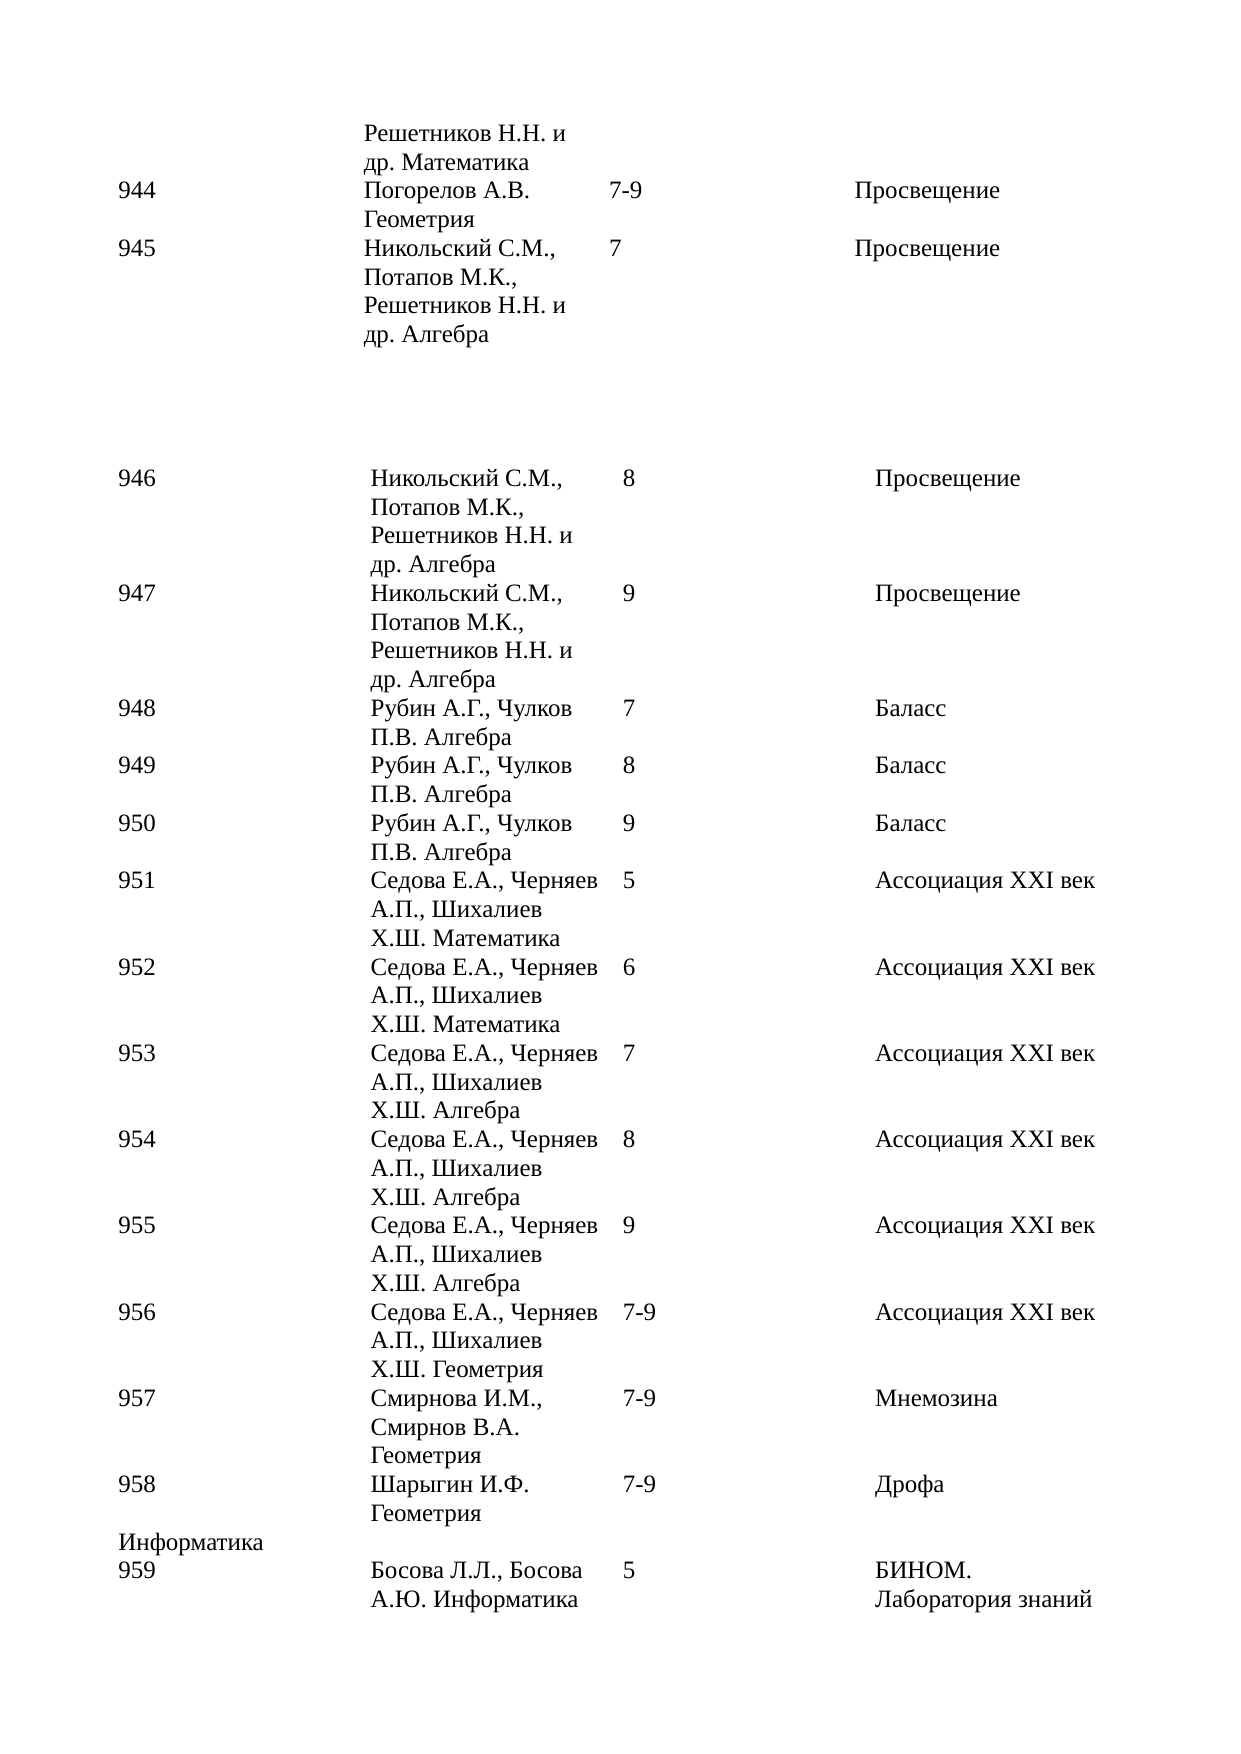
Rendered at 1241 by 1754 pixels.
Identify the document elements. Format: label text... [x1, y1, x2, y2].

table_cell Просвещение [843, 233, 1088, 348]
table_cell Рубин А.Г., Чулков П.В. Алгебра [359, 693, 611, 751]
table_cell 954 [107, 1124, 359, 1211]
table_cell 956 [107, 1297, 359, 1383]
table_cell 5 [611, 866, 864, 952]
table_header 8 [611, 463, 864, 578]
table_cell Никольский С.М., Потапов М.К., Решетников Н.Н. и др. Алгебра [359, 578, 611, 693]
table_header Просвещение [864, 463, 1116, 578]
table_cell 958 [107, 1469, 359, 1527]
table_cell [107, 118, 352, 176]
table_cell 950 [107, 808, 359, 866]
table_cell 955 [107, 1211, 359, 1297]
table_cell 8 [611, 751, 864, 808]
table_cell 7 [611, 1038, 864, 1124]
table_cell 953 [107, 1038, 359, 1124]
table_cell 945 [107, 233, 352, 348]
table_cell 7-9 [611, 1469, 864, 1527]
table_cell Просвещение [864, 578, 1116, 693]
table_cell Ассоциация ХХI век [864, 1297, 1116, 1383]
table_cell 7 [611, 693, 864, 751]
table_cell Седова Е.А., Черняев А.П., Шихалиев Х.Ш. Математика [359, 866, 611, 952]
table_cell Седова Е.А., Черняев А.П., Шихалиев Х.Ш. Математика [359, 952, 611, 1038]
table_cell 9 [611, 1211, 864, 1297]
table_cell Ассоциация ХХI век [864, 1211, 1116, 1297]
table_cell 944 [107, 176, 352, 233]
table_cell Седова Е.А., Черняев А.П., Шихалиев Х.Ш. Алгебра [359, 1038, 611, 1124]
table_cell 957 [107, 1383, 359, 1469]
table_cell 7-9 [611, 1383, 864, 1469]
table_cell Погорелов А.В. Геометрия [352, 176, 598, 233]
table_cell Седова Е.А., Черняев А.П., Шихалиев Х.Ш. Алгебра [359, 1124, 611, 1211]
table_cell [598, 118, 843, 176]
table_cell Баласс [864, 808, 1116, 866]
table_cell Решетников Н.Н. и др. Математика [352, 118, 598, 176]
table_cell Дрофа [864, 1469, 1116, 1527]
table_cell 949 [107, 751, 359, 808]
table_cell Шарыгин И.Ф. Геометрия [359, 1469, 611, 1527]
table_cell Седова Е.А., Черняев А.П., Шихалиев Х.Ш. Геометрия [359, 1297, 611, 1383]
table_cell Рубин А.Г., Чулков П.В. Алгебра [359, 808, 611, 866]
table_cell 7-9 [598, 176, 843, 233]
table_cell Никольский С.М., Потапов М.К., Решетников Н.Н. и др. Алгебра [352, 233, 598, 348]
table_header Босова Л.Л., Босова А.Ю. Информатика [359, 1556, 611, 1616]
table_cell 8 [611, 1124, 864, 1211]
table_cell Ассоциация ХХI век [864, 1124, 1116, 1211]
table_cell Баласс [864, 751, 1116, 808]
table_cell 6 [611, 952, 864, 1038]
table_cell Седова Е.А., Черняев А.П., Шихалиев Х.Ш. Алгебра [359, 1211, 611, 1297]
table_header 959 [107, 1556, 359, 1616]
table_cell Ассоциация ХХI век [864, 1038, 1116, 1124]
table_cell Ассоциация ХХI век [864, 952, 1116, 1038]
table_cell 7-9 [611, 1297, 864, 1383]
table_header 946 [107, 463, 359, 578]
table_cell Ассоциация ХХI век [864, 866, 1116, 952]
table_cell Баласс [864, 693, 1116, 751]
table_cell 948 [107, 693, 359, 751]
table_cell Смирнова И.М., Смирнов В.А. Геометрия [359, 1383, 611, 1469]
table_header Информатика [107, 1527, 1116, 1556]
table_header 5 [611, 1556, 864, 1616]
table_cell 7 [598, 233, 843, 348]
table_header Никольский С.М., Потапов М.К., Решетников Н.Н. и др. Алгебра [359, 463, 611, 578]
table_cell 951 [107, 866, 359, 952]
table_cell Рубин А.Г., Чулков П.В. Алгебра [359, 751, 611, 808]
table_cell 947 [107, 578, 359, 693]
table_cell 9 [611, 808, 864, 866]
table_cell [843, 118, 1088, 176]
table_cell 9 [611, 578, 864, 693]
table_cell 952 [107, 952, 359, 1038]
table_cell Просвещение [843, 176, 1088, 233]
table_cell Мнемозина [864, 1383, 1116, 1469]
table_header БИНОМ. Лаборатория знаний [864, 1556, 1116, 1616]
